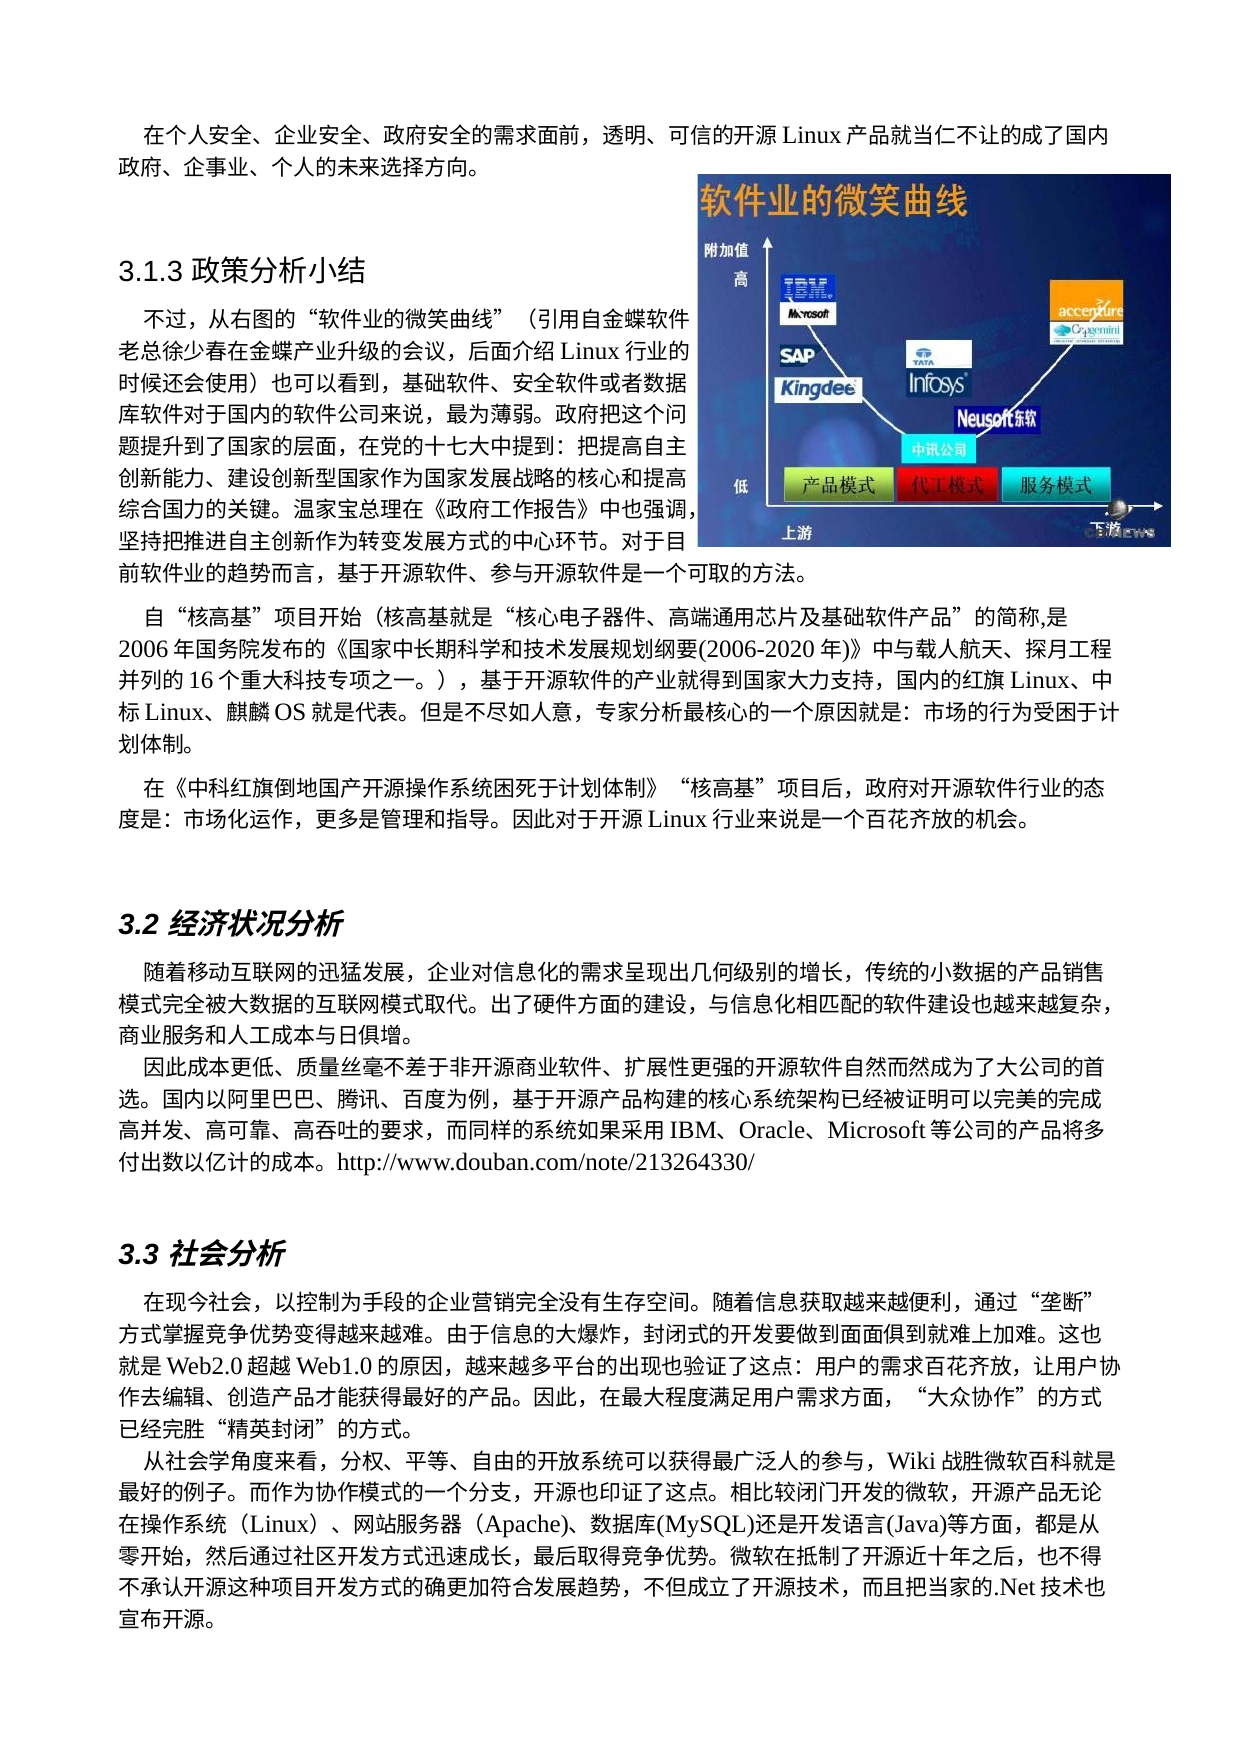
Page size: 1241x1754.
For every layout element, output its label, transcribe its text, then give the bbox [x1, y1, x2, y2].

text 不过，从右图的“软件业的微笑曲线”（引用自金蝶软件老总徐少春在金蝶产业升级的会议，后面介绍Linux行业的时候还会使用）也可以看到，基础软件、安全软件或者数据库软件对于国内的软件公司来说，最为薄弱。政府把这个问题提升到了国家的层面，在党的十七大中提到：把提高自主创新能力、建设创新型国家作为国家发展战略的核心和提高综合国力的关键。温家宝总理在《政府工作报告》中也强调，坚持把推进自主创新作为转变发展方式的中心环节。对于目前软件业的趋势而言，基于开源软件、参与开源软件是一个可取的方法。 [118, 302, 1122, 587]
text 从社会学角度来看，分权、平等、自由的开放系统可以获得最广泛人的参与，Wiki战胜微软百科就是最好的例子。而作为协作模式的一个分支，开源也印证了这点。相比较闭门开发的微软，开源产品无论在操作系统（Linux）、网站服务器（Apache)、数据库(MySQL)还是开发语言(Java)等方面，都是从零开始，然后通过社区开发方式迅速成长，最后取得竞争优势。微软在抵制了开源近十年之后，也不得不承认开源这种项目开发方式的确更加符合发展趋势，不但成立了开源技术，而且把当家的.Net技术也宣布开源。 [118, 1444, 1122, 1634]
text 自“核高基”项目开始（核高基就是“核心电子器件、高端通用芯片及基础软件产品”的简称,是2006年国务院发布的《国家中长期科学和技术发展规划纲要(2006-2020年)》中与载人航天、探月工程并列的16个重大科技专项之一。），基于开源软件的产业就得到国家大力支持，国内的红旗Linux、中标Linux、麒麟OS就是代表。但是不尽如人意，专家分析最核心的一个原因就是：市场的行为受困于计划体制。 [118, 600, 1122, 758]
text 在《中科红旗倒地国产开源操作系统困死于计划体制》“核高基”项目后，政府对开源软件行业的态度是：市场化运作，更多是管理和指导。因此对于开源Linux行业来说是一个百花齐放的机会。 [118, 771, 1122, 834]
text 在现今社会，以控制为手段的企业营销完全没有生存空间。随着信息获取越来越便利，通过“垄断”方式掌握竞争优势变得越来越难。由于信息的大爆炸，封闭式的开发要做到面面俱到就难上加难。这也就是Web2.0超越Web1.0的原因，越来越多平台的出现也验证了这点：用户的需求百花齐放，让用户协作去编辑、创造产品才能获得最好的产品。因此，在最大程度满足用户需求方面，“大众协作”的方式已经完胜“精英封闭”的方式。 [118, 1285, 1122, 1444]
text 随着移动互联网的迅猛发展，企业对信息化的需求呈现出几何级别的增长，传统的小数据的产品销售模式完全被大数据的互联网模式取代。出了硬件方面的建设，与信息化相匹配的软件建设也越来越复杂，商业服务和人工成本与日俱增。 [118, 955, 1122, 1050]
subtitle 3.1.3 政策分析小结 [118, 248, 697, 290]
subtitle 3.2 经济状况分析 [118, 900, 1122, 943]
text 在个人安全、企业安全、政府安全的需求面前，透明、可信的开源Linux产品就当仁不让的成了国内政府、企事业、个人的未来选择方向。 [118, 118, 1122, 181]
subtitle 3.3 社会分析 [118, 1231, 1122, 1273]
picture [697, 174, 1171, 552]
text 因此成本更低、质量丝毫不差于非开源商业软件、扩展性更强的开源软件自然而然成为了大公司的首选。国内以阿里巴巴、腾讯、百度为例，基于开源产品构建的核心系统架构已经被证明可以完美的完成高并发、高可靠、高吞吐的要求，而同样的系统如果采用IBM、Oracle、Microsoft等公司的产品将多付出数以亿计的成本。http://www.douban.com/note/213264330/ [118, 1050, 1122, 1177]
